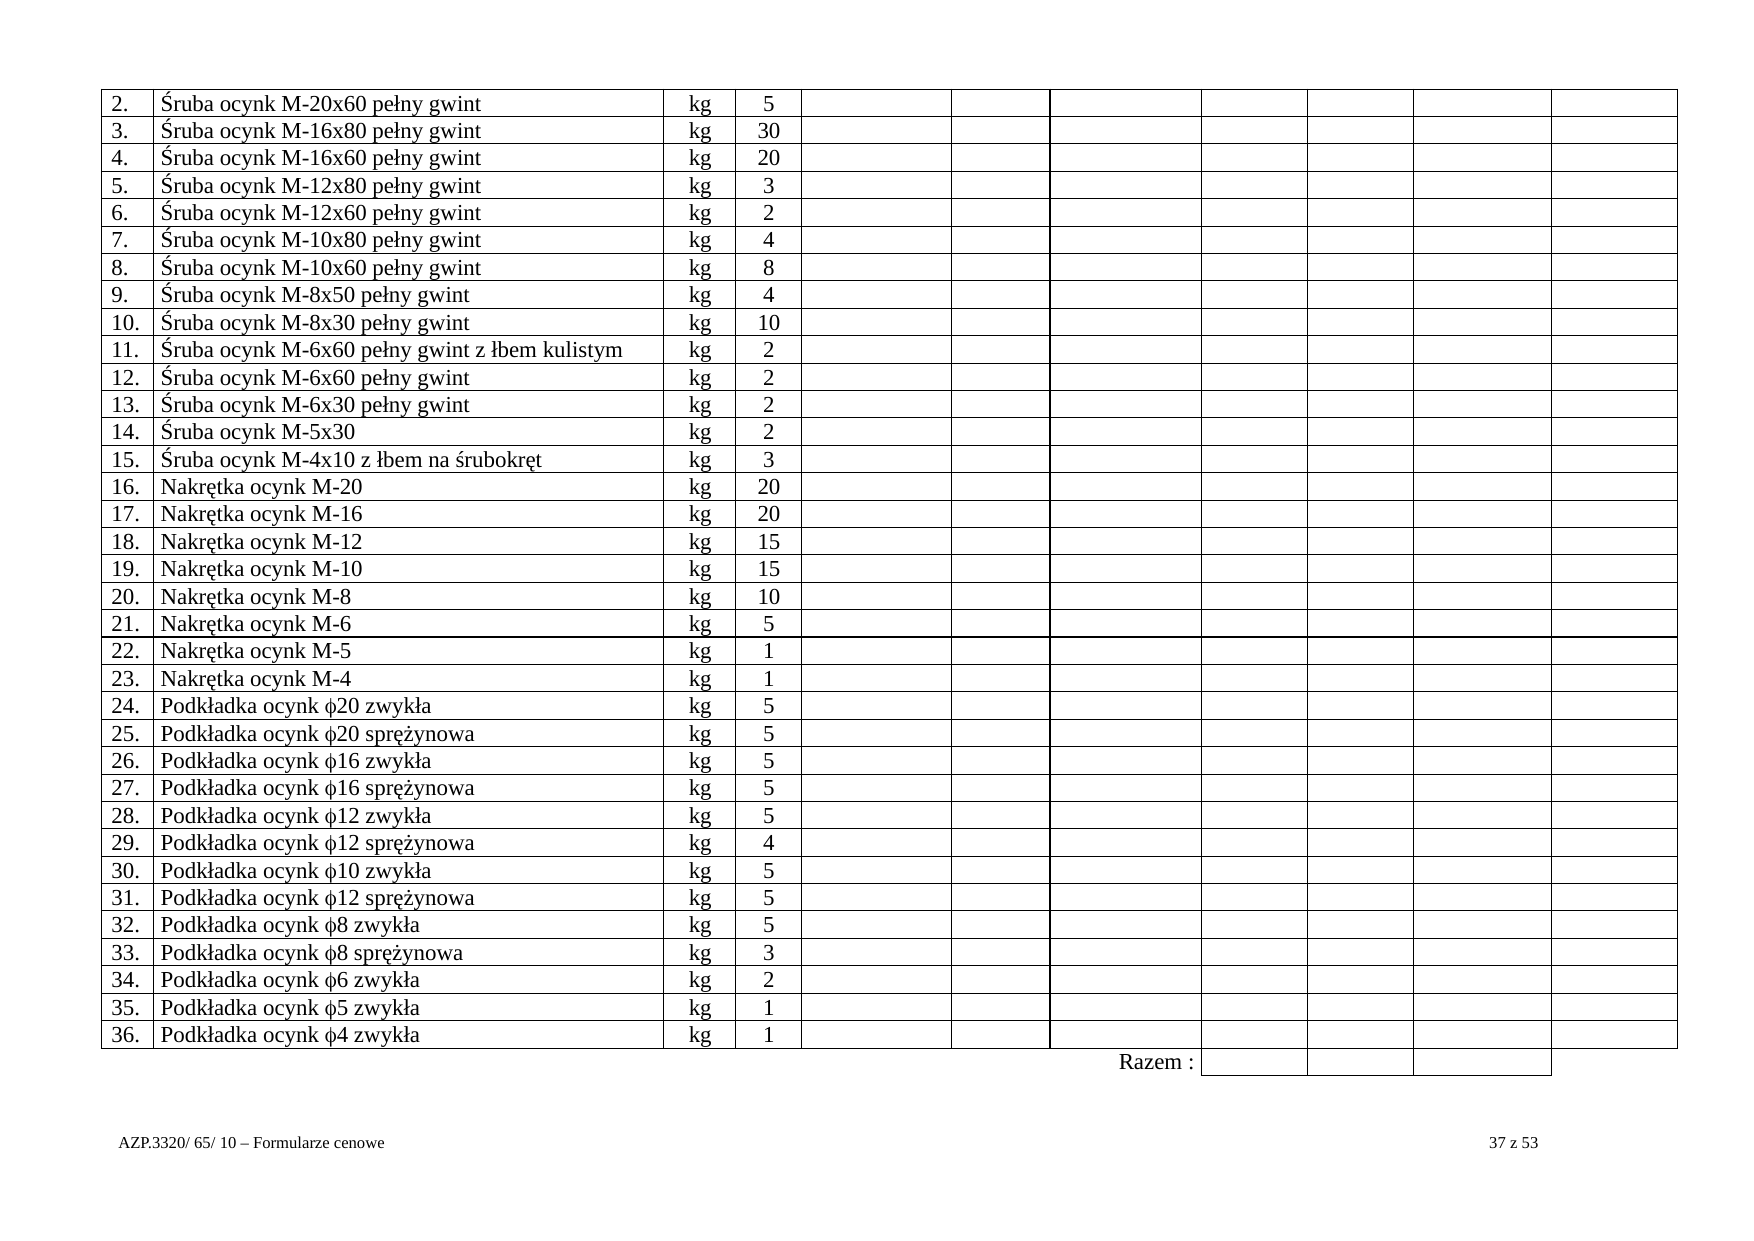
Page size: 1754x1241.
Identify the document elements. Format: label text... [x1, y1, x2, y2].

table_cell [952, 199, 1049, 226]
table_cell [1051, 336, 1201, 362]
table_cell kg [664, 144, 735, 171]
table_cell [1552, 966, 1677, 993]
table_cell [1414, 227, 1551, 253]
table_cell [1308, 473, 1413, 499]
table_cell kg [664, 281, 735, 308]
table_cell [1414, 747, 1551, 773]
table_cell [1051, 638, 1201, 664]
table_cell [1552, 364, 1677, 390]
table_cell [1308, 281, 1413, 308]
table_cell Podkładka ocynk 20 sprężynowa [154, 720, 663, 746]
table_cell [1414, 309, 1551, 335]
table_cell [952, 90, 1049, 116]
table_cell [1202, 254, 1307, 280]
table_cell [1552, 254, 1677, 280]
table_cell kg [664, 747, 735, 773]
table_cell [1202, 309, 1307, 335]
table_cell [1414, 638, 1551, 664]
table_cell kg [664, 446, 735, 472]
table_cell [1202, 144, 1307, 171]
table_cell [1308, 309, 1413, 335]
table_cell [1664, 1049, 1668, 1075]
table_cell kg [664, 857, 735, 883]
table_cell [952, 144, 1049, 171]
table_cell [952, 884, 1049, 910]
table_cell 10 [736, 583, 801, 609]
table_cell [1051, 720, 1201, 746]
table_cell [1202, 665, 1307, 691]
table_cell [1051, 555, 1201, 582]
table_cell [1414, 802, 1551, 828]
table_cell Śruba ocynk M-8x50 pełny gwint [154, 281, 663, 308]
table_cell [952, 1021, 1049, 1047]
table_cell [1202, 966, 1307, 993]
table_cell 4 [736, 281, 801, 308]
table_cell 4 [736, 829, 801, 856]
table_cell [1202, 364, 1307, 390]
table_cell [1414, 829, 1551, 856]
table_cell [1552, 610, 1677, 636]
table_cell Śruba ocynk M-6x30 pełny gwint [154, 391, 663, 417]
table_cell [1414, 966, 1551, 993]
table_cell [802, 966, 951, 993]
table_cell [102, 884, 153, 910]
table_cell [1202, 336, 1307, 362]
table_cell [1660, 1049, 1664, 1075]
table_cell [1202, 1021, 1307, 1047]
table_cell [1202, 638, 1307, 664]
table_cell [102, 610, 153, 636]
table_cell [952, 391, 1049, 417]
table_cell 5 [736, 90, 801, 116]
table_cell [802, 911, 951, 938]
table_cell [1552, 199, 1677, 226]
table_cell [1051, 144, 1201, 171]
table_cell [1414, 144, 1551, 171]
table_cell [1202, 501, 1307, 527]
table_cell [1552, 501, 1677, 527]
table_cell [1202, 829, 1307, 856]
table_cell [952, 501, 1049, 527]
table_cell [1051, 528, 1201, 554]
table_cell [1552, 720, 1677, 746]
table_cell kg [664, 775, 735, 801]
table_cell [1202, 281, 1307, 308]
table_cell Nakrętka ocynk M-20 [154, 473, 663, 499]
table_cell [802, 364, 951, 390]
table_cell [802, 473, 951, 499]
table_cell [1308, 610, 1413, 636]
table_cell 5 [736, 720, 801, 746]
table_cell kg [664, 802, 735, 828]
table_cell [102, 391, 153, 417]
table_cell 2 [736, 364, 801, 390]
table_cell kg [664, 692, 735, 719]
table_cell [1308, 966, 1413, 993]
table_cell [1308, 391, 1413, 417]
table_cell [1414, 1021, 1551, 1047]
table_cell [1552, 857, 1677, 883]
table_cell [1414, 528, 1551, 554]
table_cell kg [664, 884, 735, 910]
table_cell 2 [736, 391, 801, 417]
table_cell [1414, 884, 1551, 910]
table_cell kg [664, 829, 735, 856]
table_cell [1202, 747, 1307, 773]
table_cell [952, 336, 1049, 362]
table_cell [102, 501, 153, 527]
table_cell Nakrętka ocynk M-5 [154, 638, 663, 664]
table_cell [1308, 501, 1413, 527]
table_cell [1051, 227, 1201, 253]
table_cell 1 [736, 994, 801, 1020]
table_cell [1202, 418, 1307, 445]
table_cell [1308, 857, 1413, 883]
table_cell [1414, 857, 1551, 883]
table_cell [952, 281, 1049, 308]
table_cell [1552, 939, 1677, 965]
table_cell Podkładka ocynk 5 zwykła [154, 994, 663, 1020]
table_cell [1202, 775, 1307, 801]
table_cell [952, 555, 1049, 582]
table_cell [1414, 254, 1551, 280]
table_cell [1051, 939, 1201, 965]
table_cell Razem : [101, 1049, 1201, 1075]
table_cell [1414, 720, 1551, 746]
table_cell [1414, 583, 1551, 609]
table_cell [1308, 775, 1413, 801]
table_cell [1552, 446, 1677, 472]
table_cell 20 [736, 501, 801, 527]
table_cell kg [664, 665, 735, 691]
table_cell [802, 309, 951, 335]
table_cell 2 [736, 336, 801, 362]
table_cell [102, 473, 153, 499]
table_cell [1308, 1049, 1413, 1075]
table_cell [102, 775, 153, 801]
table_cell [1051, 610, 1201, 636]
table_cell [1202, 911, 1307, 938]
table_cell Nakrętka ocynk M-12 [154, 528, 663, 554]
table_cell [1552, 994, 1677, 1020]
table_cell [1552, 775, 1677, 801]
table_cell kg [664, 720, 735, 746]
table_cell [1051, 473, 1201, 499]
table_cell [1414, 172, 1551, 198]
table_cell [102, 911, 153, 938]
table_cell Podkładka ocynk 20 zwykła [154, 692, 663, 719]
table_cell [952, 857, 1049, 883]
table_cell [1552, 665, 1677, 691]
table_cell 10 [736, 309, 801, 335]
table_cell [802, 775, 951, 801]
table_cell [1051, 1021, 1201, 1047]
table_cell [802, 692, 951, 719]
table_cell [1308, 665, 1413, 691]
table_cell [1414, 939, 1551, 965]
table_cell [102, 254, 153, 280]
table_cell kg [664, 911, 735, 938]
table_cell [1051, 911, 1201, 938]
table_cell [102, 994, 153, 1020]
table_cell [802, 227, 951, 253]
table_cell Śruba ocynk M-12x60 pełny gwint [154, 199, 663, 226]
table_cell Podkładka ocynk 16 sprężynowa [154, 775, 663, 801]
table_cell [1308, 227, 1413, 253]
table_cell 1 [736, 665, 801, 691]
table_cell [1414, 911, 1551, 938]
table_cell [1202, 528, 1307, 554]
table_cell [1051, 747, 1201, 773]
table_cell [1414, 994, 1551, 1020]
table_cell Śruba ocynk M-8x30 pełny gwint [154, 309, 663, 335]
table_cell [1414, 501, 1551, 527]
table_cell [1308, 144, 1413, 171]
table_cell [1051, 254, 1201, 280]
table_cell [952, 418, 1049, 445]
table_cell [1202, 90, 1307, 116]
table_cell [1051, 418, 1201, 445]
table_cell [1308, 692, 1413, 719]
table_cell [1552, 1021, 1677, 1047]
table_cell [1308, 199, 1413, 226]
table_cell [1308, 172, 1413, 198]
table_cell [802, 555, 951, 582]
table_cell [1202, 583, 1307, 609]
table_cell 20 [736, 144, 801, 171]
table_cell [1202, 555, 1307, 582]
table_cell kg [664, 939, 735, 965]
table_cell [102, 857, 153, 883]
table_cell [1552, 884, 1677, 910]
table_cell Nakrętka ocynk M-16 [154, 501, 663, 527]
table_cell [102, 364, 153, 390]
table_cell [1414, 336, 1551, 362]
table_cell [1552, 1049, 1660, 1075]
table_cell [102, 90, 153, 116]
table_cell [1051, 90, 1201, 116]
table_cell [952, 994, 1049, 1020]
table_cell [1202, 117, 1307, 143]
table_cell [1202, 473, 1307, 499]
table_cell [1051, 117, 1201, 143]
table_cell [102, 665, 153, 691]
table_cell [1552, 638, 1677, 664]
table_cell [952, 610, 1049, 636]
table_cell kg [664, 227, 735, 253]
table_cell [1552, 528, 1677, 554]
table_cell Podkładka ocynk 12 sprężynowa [154, 884, 663, 910]
table_cell 8 [736, 254, 801, 280]
table_cell Śruba ocynk M-10x80 pełny gwint [154, 227, 663, 253]
table_cell [1414, 692, 1551, 719]
table_cell [802, 144, 951, 171]
table_cell [1308, 254, 1413, 280]
table_cell 5 [736, 911, 801, 938]
table_cell [1308, 720, 1413, 746]
table_cell 5 [736, 884, 801, 910]
table_cell [102, 747, 153, 773]
table_cell [102, 966, 153, 993]
table_cell [1552, 747, 1677, 773]
table_cell [802, 199, 951, 226]
table_cell Śruba ocynk M-16x80 pełny gwint [154, 117, 663, 143]
table_cell [1308, 364, 1413, 390]
table_cell kg [664, 555, 735, 582]
table_cell [1051, 692, 1201, 719]
table_cell [1308, 884, 1413, 910]
table_cell [802, 1021, 951, 1047]
table_cell Nakrętka ocynk M-6 [154, 610, 663, 636]
table_cell [102, 117, 153, 143]
table_cell 5 [736, 747, 801, 773]
table_cell [1308, 528, 1413, 554]
table_cell [1202, 1049, 1307, 1075]
table_cell [1202, 884, 1307, 910]
table_cell [802, 829, 951, 856]
table_cell [102, 528, 153, 554]
table_cell [802, 857, 951, 883]
table_cell 2 [736, 966, 801, 993]
table_cell 2 [736, 418, 801, 445]
table_cell [102, 446, 153, 472]
table_cell [1308, 911, 1413, 938]
table_cell [1668, 1049, 1672, 1075]
table_cell [952, 227, 1049, 253]
table_cell [102, 336, 153, 362]
table_cell [1414, 117, 1551, 143]
table_cell [1552, 336, 1677, 362]
table_cell kg [664, 638, 735, 664]
table_cell 5 [736, 857, 801, 883]
table_cell Śruba ocynk M-10x60 pełny gwint [154, 254, 663, 280]
table_cell [802, 281, 951, 308]
table_cell kg [664, 199, 735, 226]
table_cell [1308, 418, 1413, 445]
table_cell kg [664, 610, 735, 636]
table_cell [102, 199, 153, 226]
table_cell [1051, 802, 1201, 828]
table_cell [1414, 418, 1551, 445]
table_cell [1202, 692, 1307, 719]
table_cell [952, 665, 1049, 691]
table_cell [952, 172, 1049, 198]
table_cell [1414, 473, 1551, 499]
table_cell [802, 884, 951, 910]
table_cell [1051, 994, 1201, 1020]
table_cell kg [664, 528, 735, 554]
table_cell 3 [736, 172, 801, 198]
table_cell [1308, 90, 1413, 116]
table_cell [802, 802, 951, 828]
table_cell [1414, 281, 1551, 308]
table_cell Podkładka ocynk 10 zwykła [154, 857, 663, 883]
table_cell Podkładka ocynk 6 zwykła [154, 966, 663, 993]
table_cell [1552, 555, 1677, 582]
table_cell [952, 802, 1049, 828]
table_cell [1552, 418, 1677, 445]
table_cell [1308, 994, 1413, 1020]
table_cell [1051, 364, 1201, 390]
table_cell [1051, 281, 1201, 308]
table_cell Śruba ocynk M-5x30 [154, 418, 663, 445]
table_cell [1552, 692, 1677, 719]
table_cell Śruba ocynk M-16x60 pełny gwint [154, 144, 663, 171]
table_cell 3 [736, 939, 801, 965]
table_cell [802, 254, 951, 280]
table_cell [952, 720, 1049, 746]
table_cell [1308, 1021, 1413, 1047]
table_cell [1552, 227, 1677, 253]
table_cell [1552, 172, 1677, 198]
table_cell kg [664, 583, 735, 609]
table_cell [1051, 775, 1201, 801]
table_cell [1414, 199, 1551, 226]
table_cell Śruba ocynk M-20x60 pełny gwint [154, 90, 663, 116]
table_cell [802, 418, 951, 445]
table_cell kg [664, 309, 735, 335]
table_cell Śruba ocynk M-4x10 z łbem na śrubokręt [154, 446, 663, 472]
table_cell [952, 747, 1049, 773]
table_cell kg [664, 117, 735, 143]
table_cell [1414, 665, 1551, 691]
table_cell kg [664, 364, 735, 390]
table_cell 5 [736, 692, 801, 719]
table_cell [102, 172, 153, 198]
table_cell [952, 364, 1049, 390]
table_cell [1051, 501, 1201, 527]
table_cell [802, 117, 951, 143]
table_cell [1552, 144, 1677, 171]
table_cell [1202, 227, 1307, 253]
table_cell [952, 775, 1049, 801]
table_cell Podkładka ocynk 12 sprężynowa [154, 829, 663, 856]
table_cell [1202, 610, 1307, 636]
table_cell [802, 172, 951, 198]
table_cell 2 [736, 199, 801, 226]
table_cell [1051, 966, 1201, 993]
table_cell Śruba ocynk M-6x60 pełny gwint [154, 364, 663, 390]
table_cell Nakrętka ocynk M-10 [154, 555, 663, 582]
table_cell Podkładka ocynk 4 zwykła [154, 1021, 663, 1047]
table_cell [102, 144, 153, 171]
table_cell [1051, 884, 1201, 910]
table_cell [802, 391, 951, 417]
table_cell [802, 336, 951, 362]
table_cell kg [664, 391, 735, 417]
table_cell kg [664, 473, 735, 499]
table_cell [802, 446, 951, 472]
table_cell [1414, 90, 1551, 116]
table_cell [802, 90, 951, 116]
table_cell kg [664, 172, 735, 198]
table_cell [102, 309, 153, 335]
table_cell [1051, 309, 1201, 335]
table_cell [1202, 446, 1307, 472]
table_cell 30 [736, 117, 801, 143]
table_cell [1051, 172, 1201, 198]
table_cell [1308, 829, 1413, 856]
table_cell [802, 720, 951, 746]
table_cell [1308, 583, 1413, 609]
table_cell [1202, 199, 1307, 226]
table_cell [952, 911, 1049, 938]
table_cell [1308, 638, 1413, 664]
table_cell [802, 610, 951, 636]
table_cell [1202, 802, 1307, 828]
table_cell [1414, 391, 1551, 417]
table_cell [102, 583, 153, 609]
table_cell Nakrętka ocynk M-8 [154, 583, 663, 609]
table_cell kg [664, 336, 735, 362]
table_cell [1308, 336, 1413, 362]
table_cell 15 [736, 528, 801, 554]
table_cell [1414, 1049, 1551, 1075]
table_cell kg [664, 90, 735, 116]
table_cell [1552, 829, 1677, 856]
table_cell [1202, 994, 1307, 1020]
table_cell [1051, 665, 1201, 691]
table_cell [1051, 391, 1201, 417]
table_cell kg [664, 418, 735, 445]
table_cell [952, 939, 1049, 965]
table_cell [802, 747, 951, 773]
table_cell [1051, 583, 1201, 609]
table_cell [1414, 555, 1551, 582]
table_cell [952, 692, 1049, 719]
table_cell 1 [736, 1021, 801, 1047]
table_cell [102, 692, 153, 719]
table_cell [1414, 610, 1551, 636]
table_cell 5 [736, 802, 801, 828]
table_cell [102, 939, 153, 965]
table_cell [802, 583, 951, 609]
table_cell [1414, 364, 1551, 390]
table_cell kg [664, 966, 735, 993]
table_cell 1 [736, 638, 801, 664]
table_cell [1672, 1049, 1678, 1075]
table_cell [1552, 117, 1677, 143]
table_cell 15 [736, 555, 801, 582]
table_cell kg [664, 501, 735, 527]
table_cell kg [664, 1021, 735, 1047]
table_cell [802, 528, 951, 554]
table_cell [952, 528, 1049, 554]
table_cell 4 [736, 227, 801, 253]
table_cell [102, 829, 153, 856]
table_cell [802, 665, 951, 691]
table_cell [1051, 829, 1201, 856]
table_cell [102, 281, 153, 308]
table_cell [1414, 446, 1551, 472]
table_cell [102, 227, 153, 253]
table_cell [102, 418, 153, 445]
table_cell [1308, 555, 1413, 582]
table_cell [1552, 391, 1677, 417]
table_cell Podkładka ocynk 12 zwykła [154, 802, 663, 828]
table_cell [102, 555, 153, 582]
table_cell [1552, 281, 1677, 308]
table_cell [1202, 939, 1307, 965]
table_cell Śruba ocynk M-6x60 pełny gwint z łbem kulistym [154, 336, 663, 362]
table_cell [1202, 391, 1307, 417]
table_cell [952, 446, 1049, 472]
table_cell [102, 638, 153, 664]
table_cell 5 [736, 610, 801, 636]
table_cell 3 [736, 446, 801, 472]
table_cell Śruba ocynk M-12x80 pełny gwint [154, 172, 663, 198]
table_cell [1552, 473, 1677, 499]
table_cell [1051, 857, 1201, 883]
table_cell kg [664, 254, 735, 280]
table_cell [102, 802, 153, 828]
table_cell Podkładka ocynk 8 sprężynowa [154, 939, 663, 965]
table_cell [1308, 117, 1413, 143]
table_cell [1552, 911, 1677, 938]
table_cell 20 [736, 473, 801, 499]
table_cell [102, 720, 153, 746]
table_cell [952, 117, 1049, 143]
table_cell [1552, 802, 1677, 828]
table_cell [952, 829, 1049, 856]
table_cell [1202, 172, 1307, 198]
table_cell [952, 966, 1049, 993]
table_cell Nakrętka ocynk M-4 [154, 665, 663, 691]
table_cell [952, 473, 1049, 499]
table_cell [1308, 446, 1413, 472]
table_cell [952, 583, 1049, 609]
table_cell [952, 638, 1049, 664]
table_cell [802, 939, 951, 965]
table_cell [1202, 857, 1307, 883]
table_cell [1414, 775, 1551, 801]
table_cell [952, 309, 1049, 335]
table_cell [102, 1021, 153, 1047]
table_cell [1552, 309, 1677, 335]
table_cell [1051, 446, 1201, 472]
table_cell [1552, 583, 1677, 609]
table_cell Podkładka ocynk 8 zwykła [154, 911, 663, 938]
table_cell [1552, 90, 1677, 116]
table_cell [952, 254, 1049, 280]
table_cell [1308, 939, 1413, 965]
table_cell kg [664, 994, 735, 1020]
table_cell [1308, 747, 1413, 773]
table_cell Podkładka ocynk 16 zwykła [154, 747, 663, 773]
table_cell [1308, 802, 1413, 828]
table_cell 5 [736, 775, 801, 801]
table_cell [1202, 720, 1307, 746]
table_cell [802, 501, 951, 527]
table_cell [802, 638, 951, 664]
table_cell [1051, 199, 1201, 226]
table_cell [802, 994, 951, 1020]
